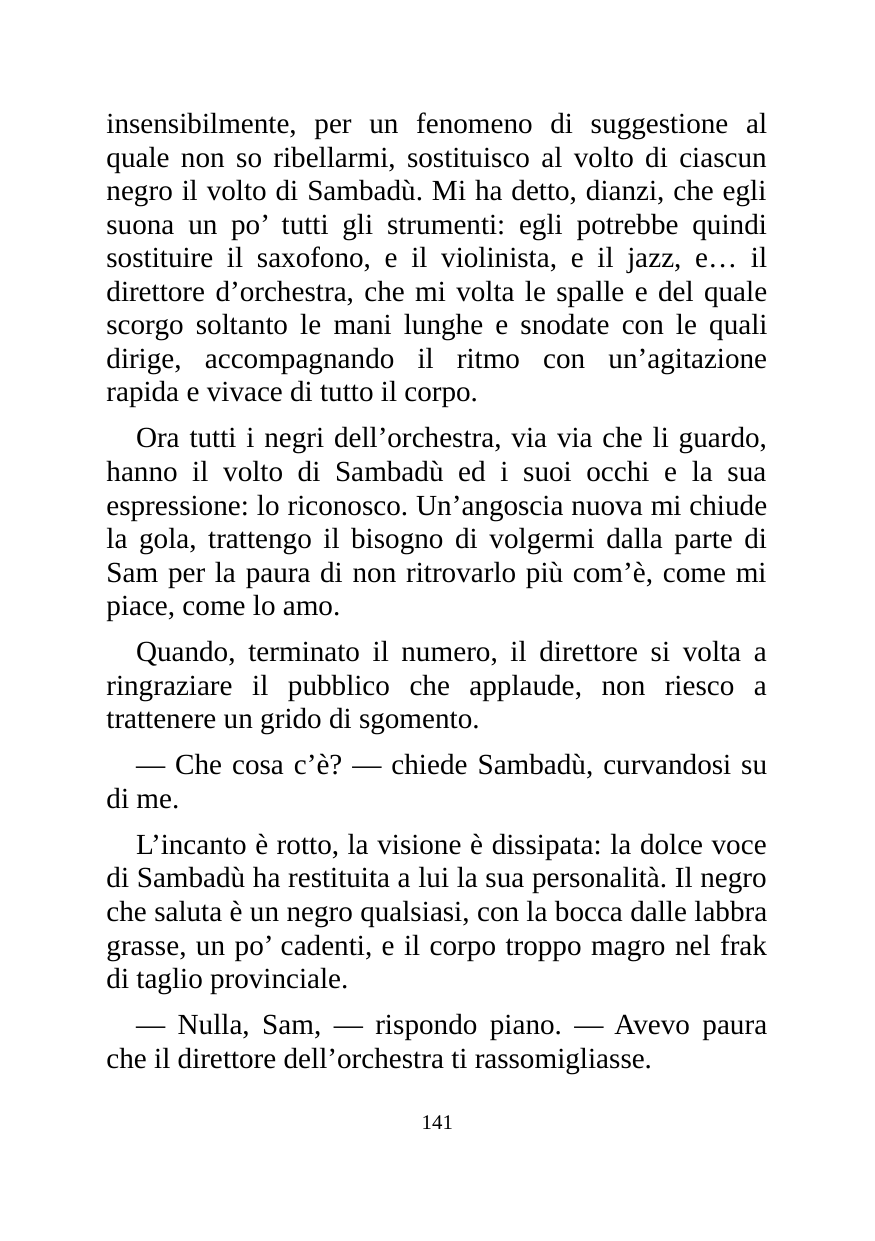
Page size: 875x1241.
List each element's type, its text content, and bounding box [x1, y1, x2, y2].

text L’incanto è rotto, la visione è dissipata: la dolce voce di Sambadù ha restituita a lui la sua personalità. Il negro che saluta è un negro qualsiasi, con la bocca dalle labbra grasse, un po’ cadenti, e il corpo troppo magro nel frak di taglio provinciale. [106, 827, 768, 995]
text Ora tutti i negri dell’orchestra, via via che li guardo, hanno il volto di Sambadù ed i suoi occhi e la sua espressione: lo riconosco. Un’angoscia nuova mi chiude la gola, trattengo il bisogno di volgermi dalla parte di Sam per la paura di non ritrovarlo più com’è, come mi piace, come lo amo. [106, 421, 768, 622]
text — Nulla, Sam, — rispondo piano. — Avevo paura che il direttore dell’orchestra ti rassomigliasse. [106, 1007, 768, 1074]
text insensibilmente, per un fenomeno di suggestione al quale non so ribellarmi, sostituisco al volto di ciascun negro il volto di Sambadù. Mi ha detto, dianzi, che egli suona un po’ tutti gli strumenti: egli potrebbe quindi sostituire il saxofono, e il violinista, e il jazz, e… il direttore d’orchestra, che mi volta le spalle e del quale scorgo soltanto le mani lunghe e snodate con le quali dirige, accompagnando il ritmo con un’agitazione rapida e vivace di tutto il corpo. [106, 106, 768, 408]
text — Che cosa c’è? — chiede Sambadù, curvandosi su di me. [106, 747, 768, 814]
text Quando, terminato il numero, il direttore si volta a ringraziare il pubblico che applaude, non riesco a trattenere un grido di sgomento. [106, 634, 768, 735]
